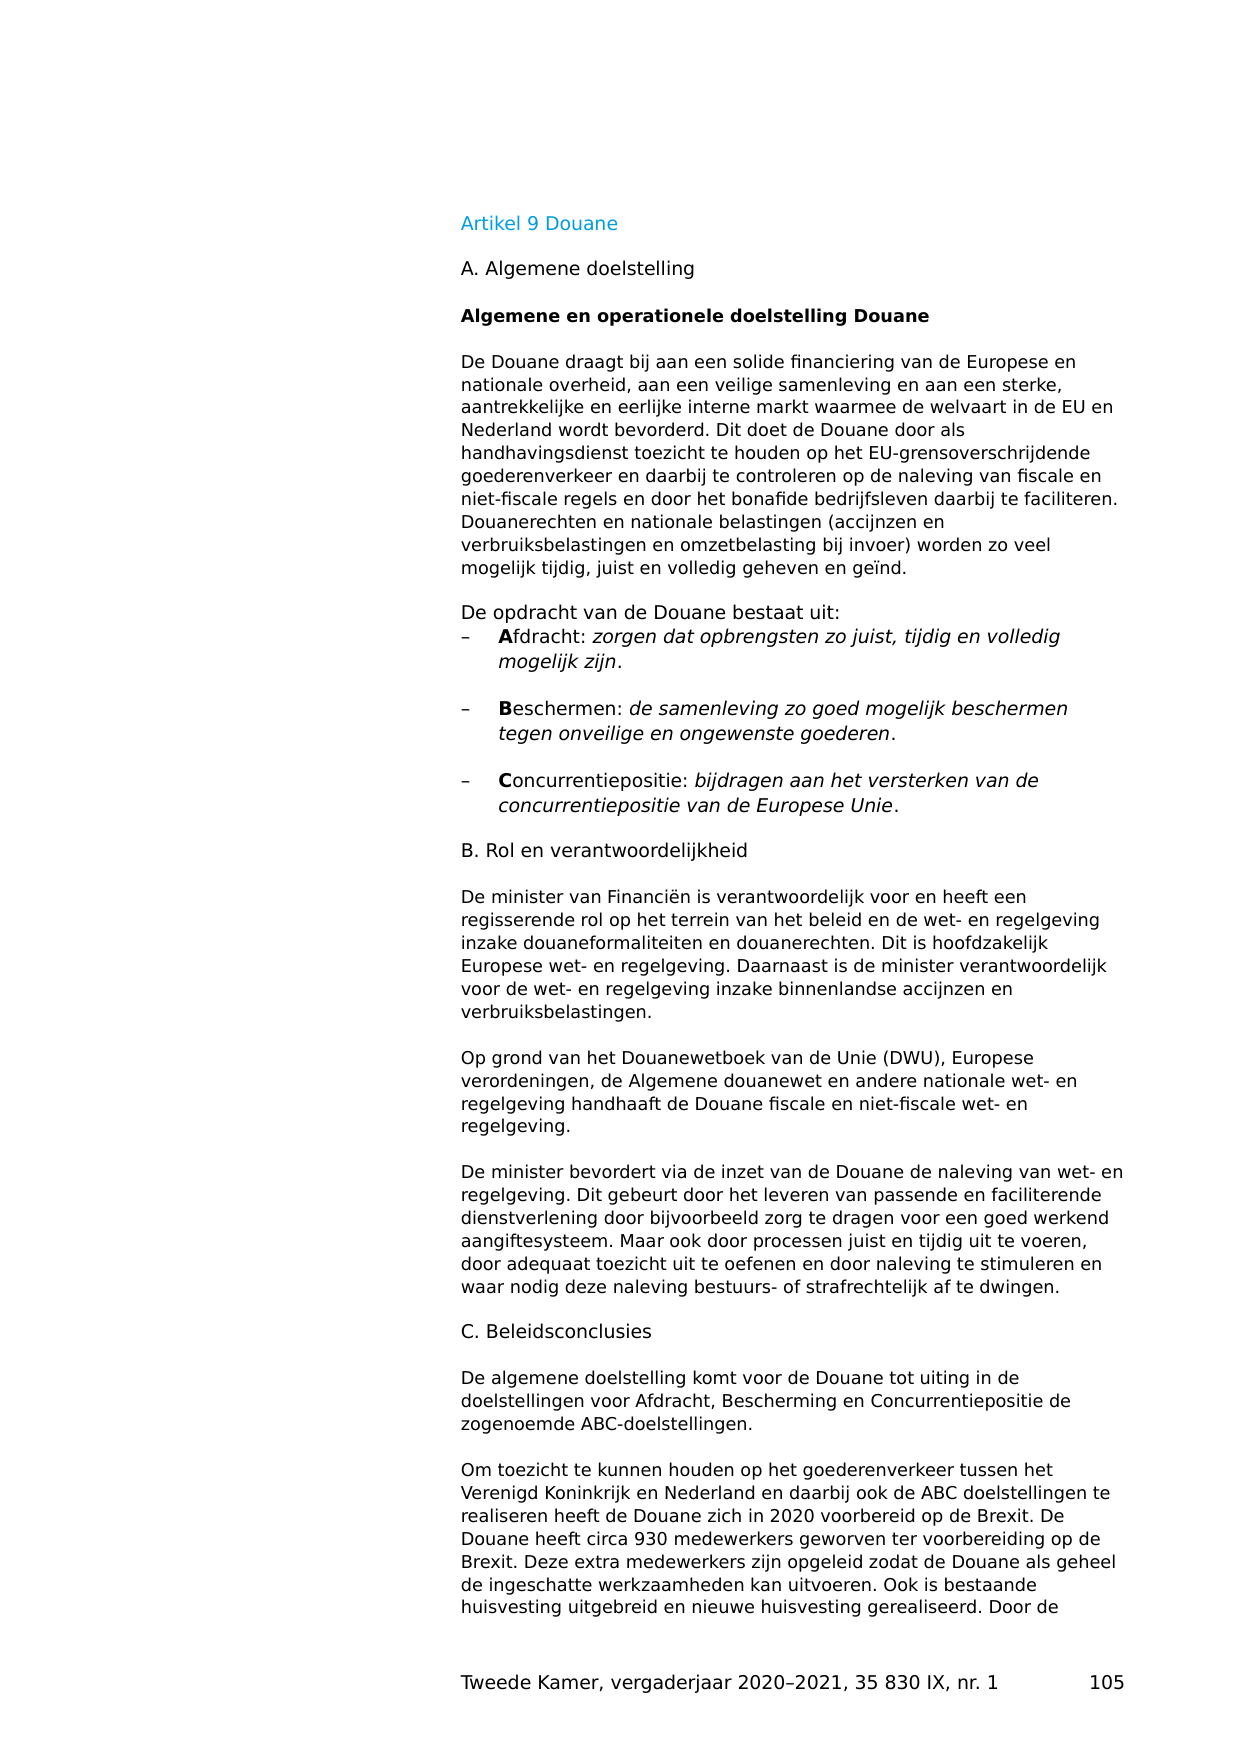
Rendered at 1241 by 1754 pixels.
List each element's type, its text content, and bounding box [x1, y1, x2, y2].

text De minister bevordert via de inzet van de Douane de naleving van wet- en regelgeving. Dit gebeurt door het leveren van passende en faciliterende dienstverlening door bijvoorbeeld zorg te dragen voor een goed werkend aangiftesysteem. Maar ook door processen juist en tijdig uit te voeren, door adequaat toezicht uit te oefenen en door naleving te stimuleren en waar nodig deze naleving bestuurs- of strafrechtelijk af te dwingen. [461, 1160, 1125, 1298]
title A. Algemene doelstelling [461, 258, 1125, 280]
text Op grond van het Douanewetboek van de Unie (DWU), Europese verordeningen, de Algemene douanewet en andere nationale wet- en regelgeving handhaaft de Douane fiscale en niet-fiscale wet- en regelgeving. [461, 1046, 1125, 1137]
list Concurrentiepositie: bijdragen aan het versterken van de concurrentiepositie van de Europese Unie. [461, 768, 1125, 818]
text Om toezicht te kunnen houden op het goederenverkeer tussen het Verenigd Koninkrijk en Nederland en daarbij ook de ABC doelstellingen te realiseren heeft de Douane zich in 2020 voorbereid op de Brexit. De Douane heeft circa 930 medewerkers geworven ter voorbereiding op de Brexit. Deze extra medewerkers zijn opgeleid zodat de Douane als geheel de ingeschatte werkzaamheden kan uitvoeren. Ook is bestaande huisvesting uitgebreid en nieuwe huisvesting gerealiseerd. Door de [461, 1458, 1125, 1618]
list Beschermen: de samenleving zo goed mogelijk beschermen tegen onveilige en ongewenste goederen. [461, 696, 1125, 746]
text De algemene doelstelling komt voor de Douane tot uiting in de doelstellingen voor Afdracht, Bescherming en Concurrentiepositie de zogenoemde ABC-doelstellingen. [461, 1366, 1125, 1435]
text De opdracht van de Douane bestaat uit: [461, 602, 1125, 624]
title B. Rol en verantwoordelijkheid [461, 840, 1125, 862]
list Afdracht: zorgen dat opbrengsten zo juist, tijdig en volledig mogelijk zijn. [461, 624, 1125, 674]
text De Douane draagt bij aan een solide financiering van de Europese en nationale overheid, aan een veilige samenleving en aan een sterke, aantrekkelijke en eerlijke interne markt waarmee de welvaart in de EU en Nederland wordt bevorderd. Dit doet de Douane door als handhavingsdienst toezicht te houden op het EU-grensoverschrijdende goederenverkeer en daarbij te controleren op de naleving van fiscale en niet-fiscale regels en door het bonafide bedrijfsleven daarbij te faciliteren. Douanerechten en nationale belastingen (accijnzen en verbruiksbelastingen en omzetbelasting bij invoer) worden zo veel mogelijk tijdig, juist en volledig geheven en geïnd. [461, 350, 1125, 579]
title Artikel 9 Douane [461, 213, 1125, 235]
title C. Beleidsconclusies [461, 1321, 1125, 1343]
text Algemene en operationele doelstelling Douane [461, 304, 1125, 327]
text De minister van Financiën is verantwoordelijk voor en heeft een regisserende rol op het terrein van het beleid en de wet- en regelgeving inzake douaneformaliteiten en douanerechten. Dit is hoofdzakelijk Europese wet- en regelgeving. Daarnaast is de minister verantwoordelijk voor de wet- en regelgeving inzake binnenlandse accijnzen en verbruiksbelastingen. [461, 885, 1125, 1023]
